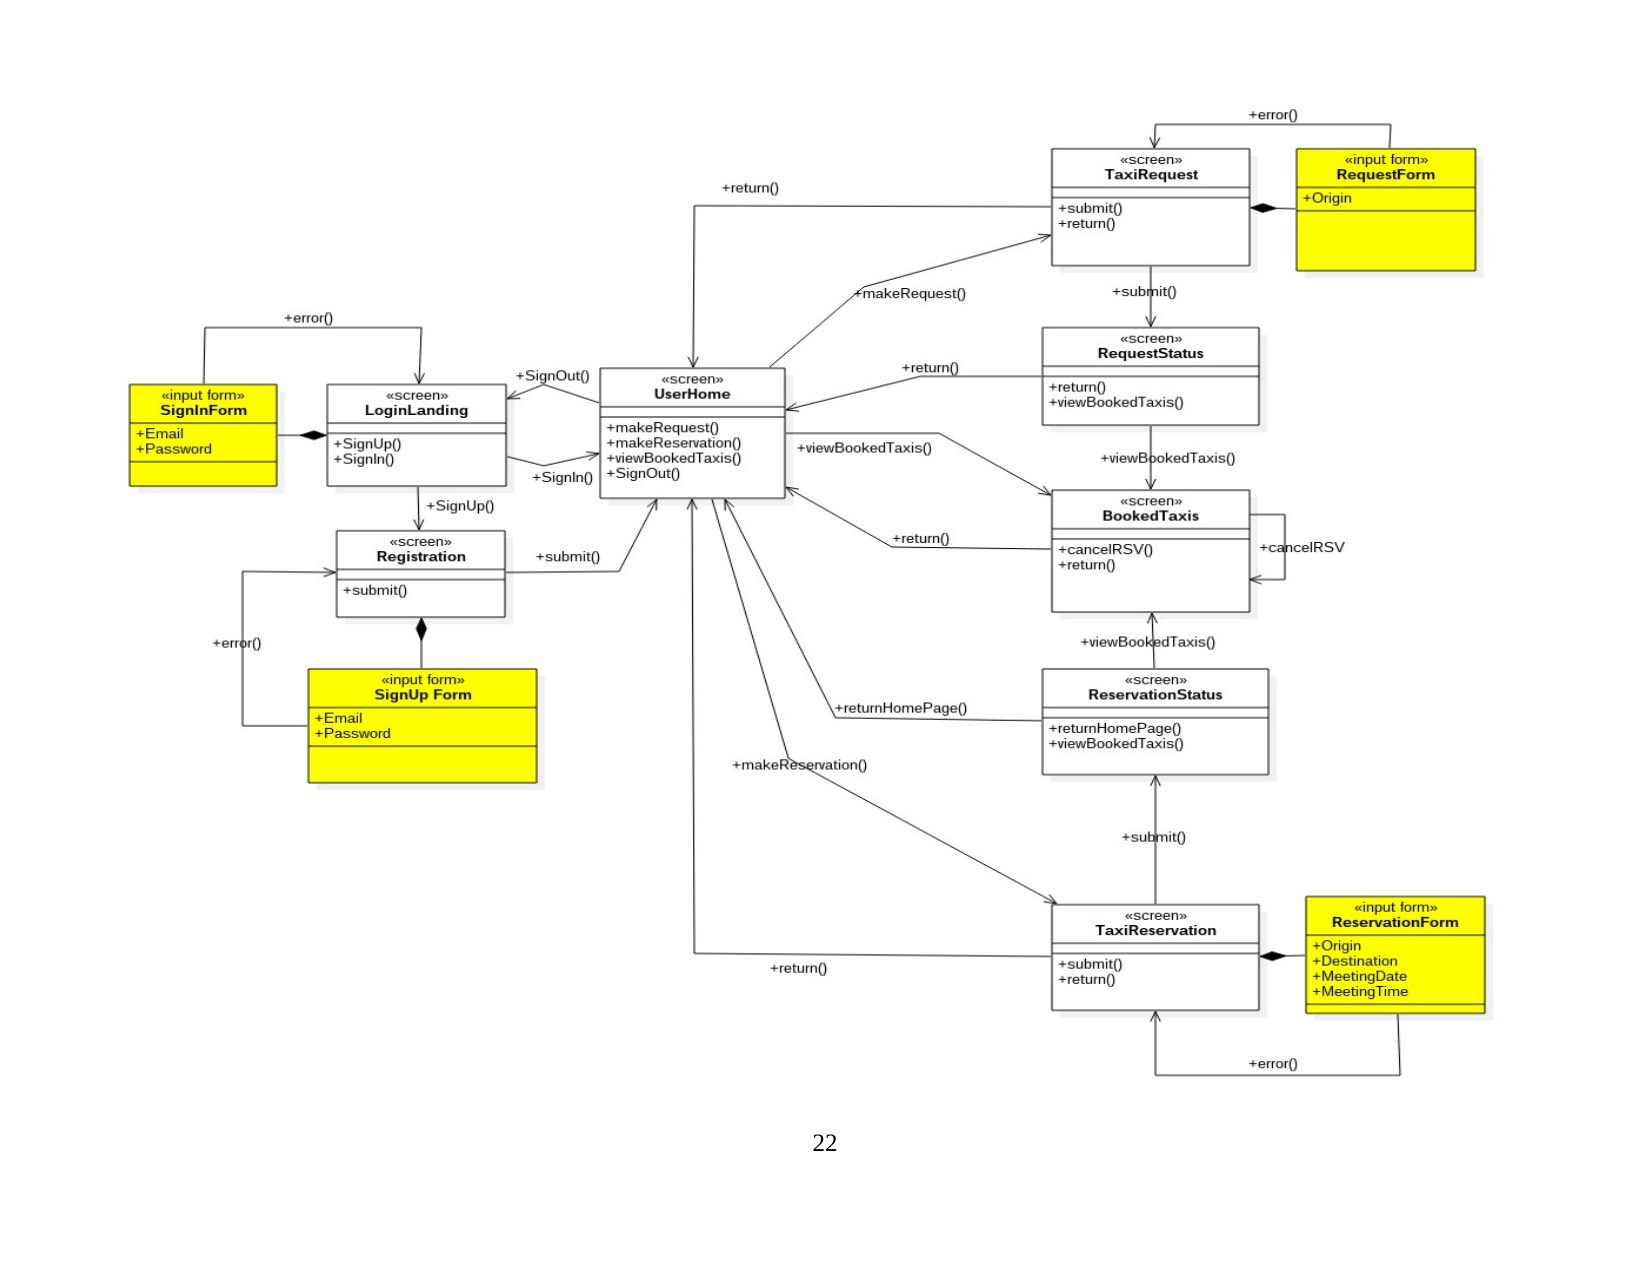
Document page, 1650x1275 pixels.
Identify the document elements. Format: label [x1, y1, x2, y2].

picture [118, 97, 1532, 1117]
